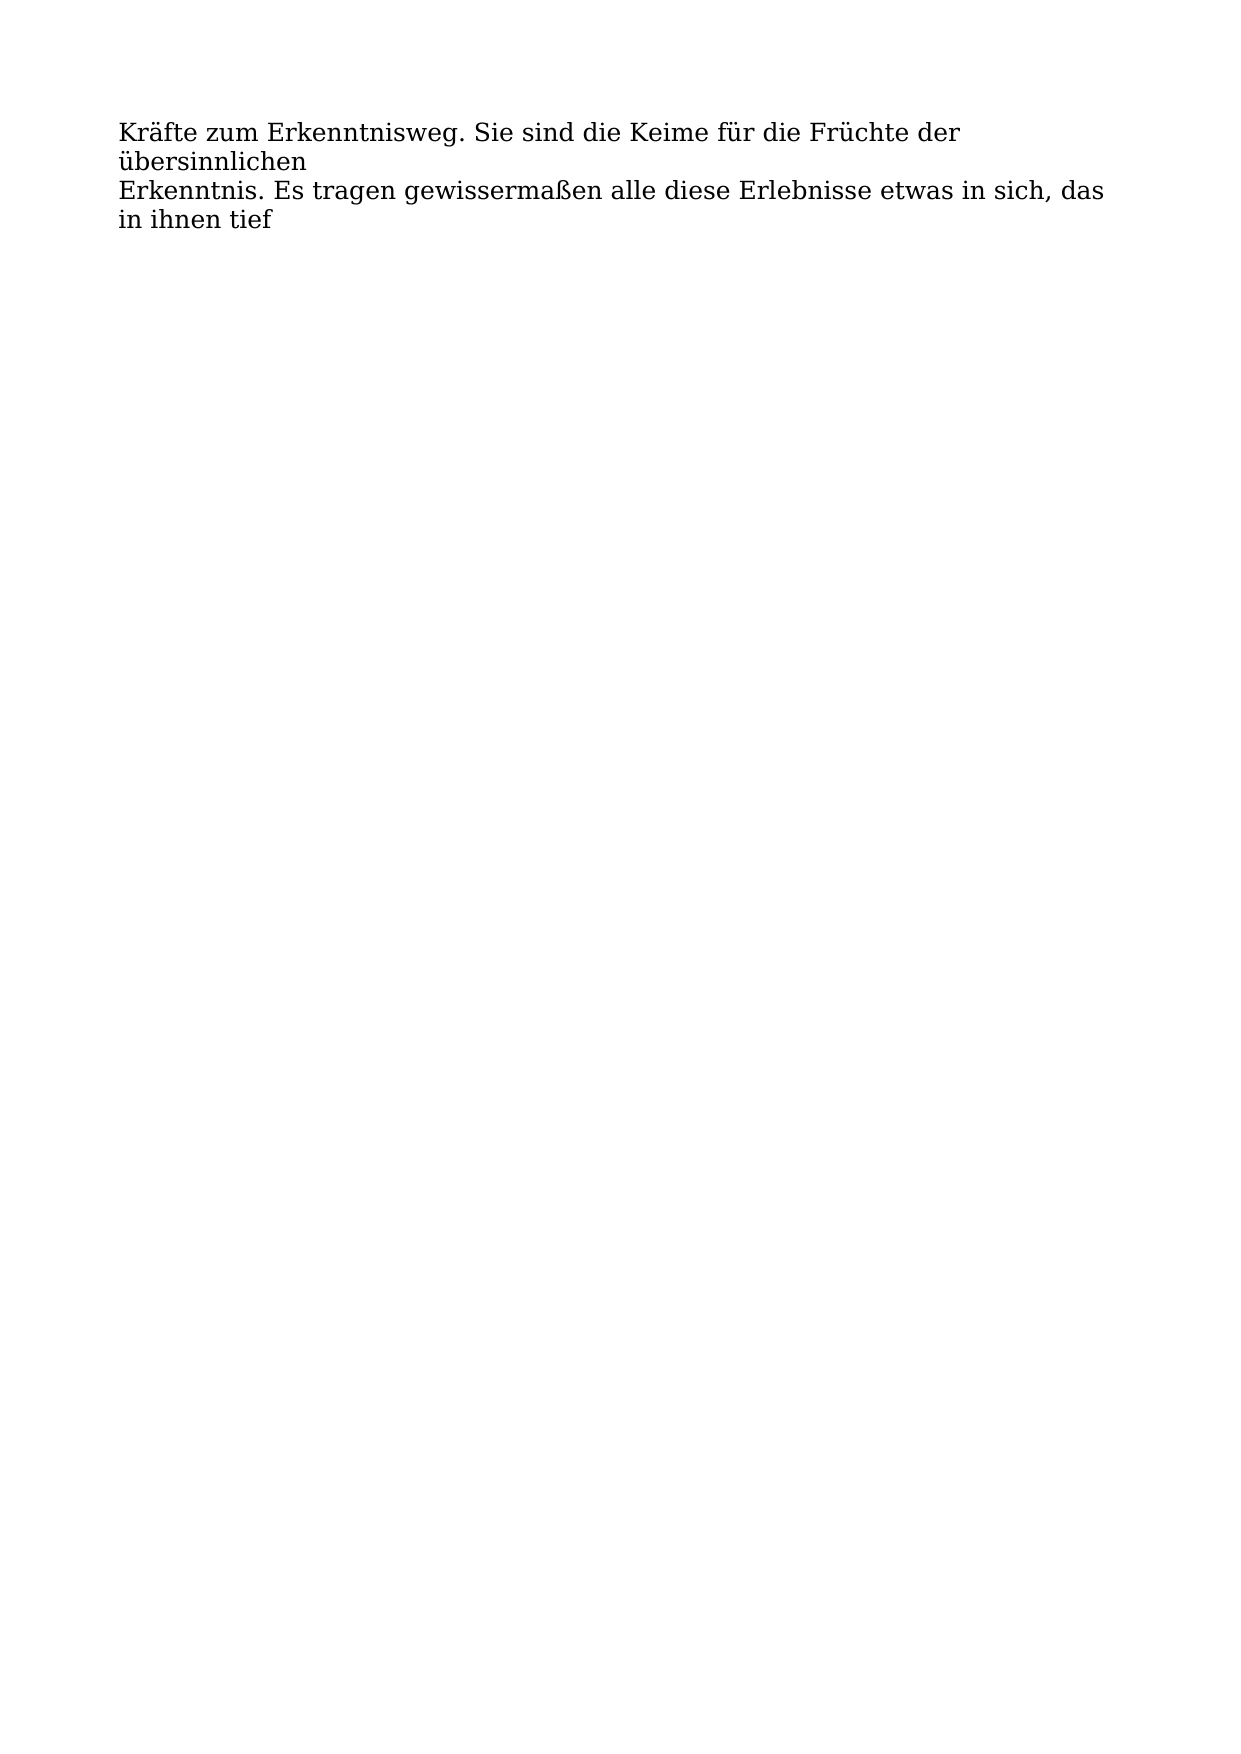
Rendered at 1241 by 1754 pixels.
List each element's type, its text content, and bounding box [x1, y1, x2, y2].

text Erkenntnis. Es tragen gewissermaßen alle diese Erlebnisse etwas in sich, das in ihnen tief [118, 176, 1122, 235]
text Kräfte zum Erkenntnisweg. Sie sind die Keime für die Früchte der übersinnlichen [118, 118, 1122, 176]
